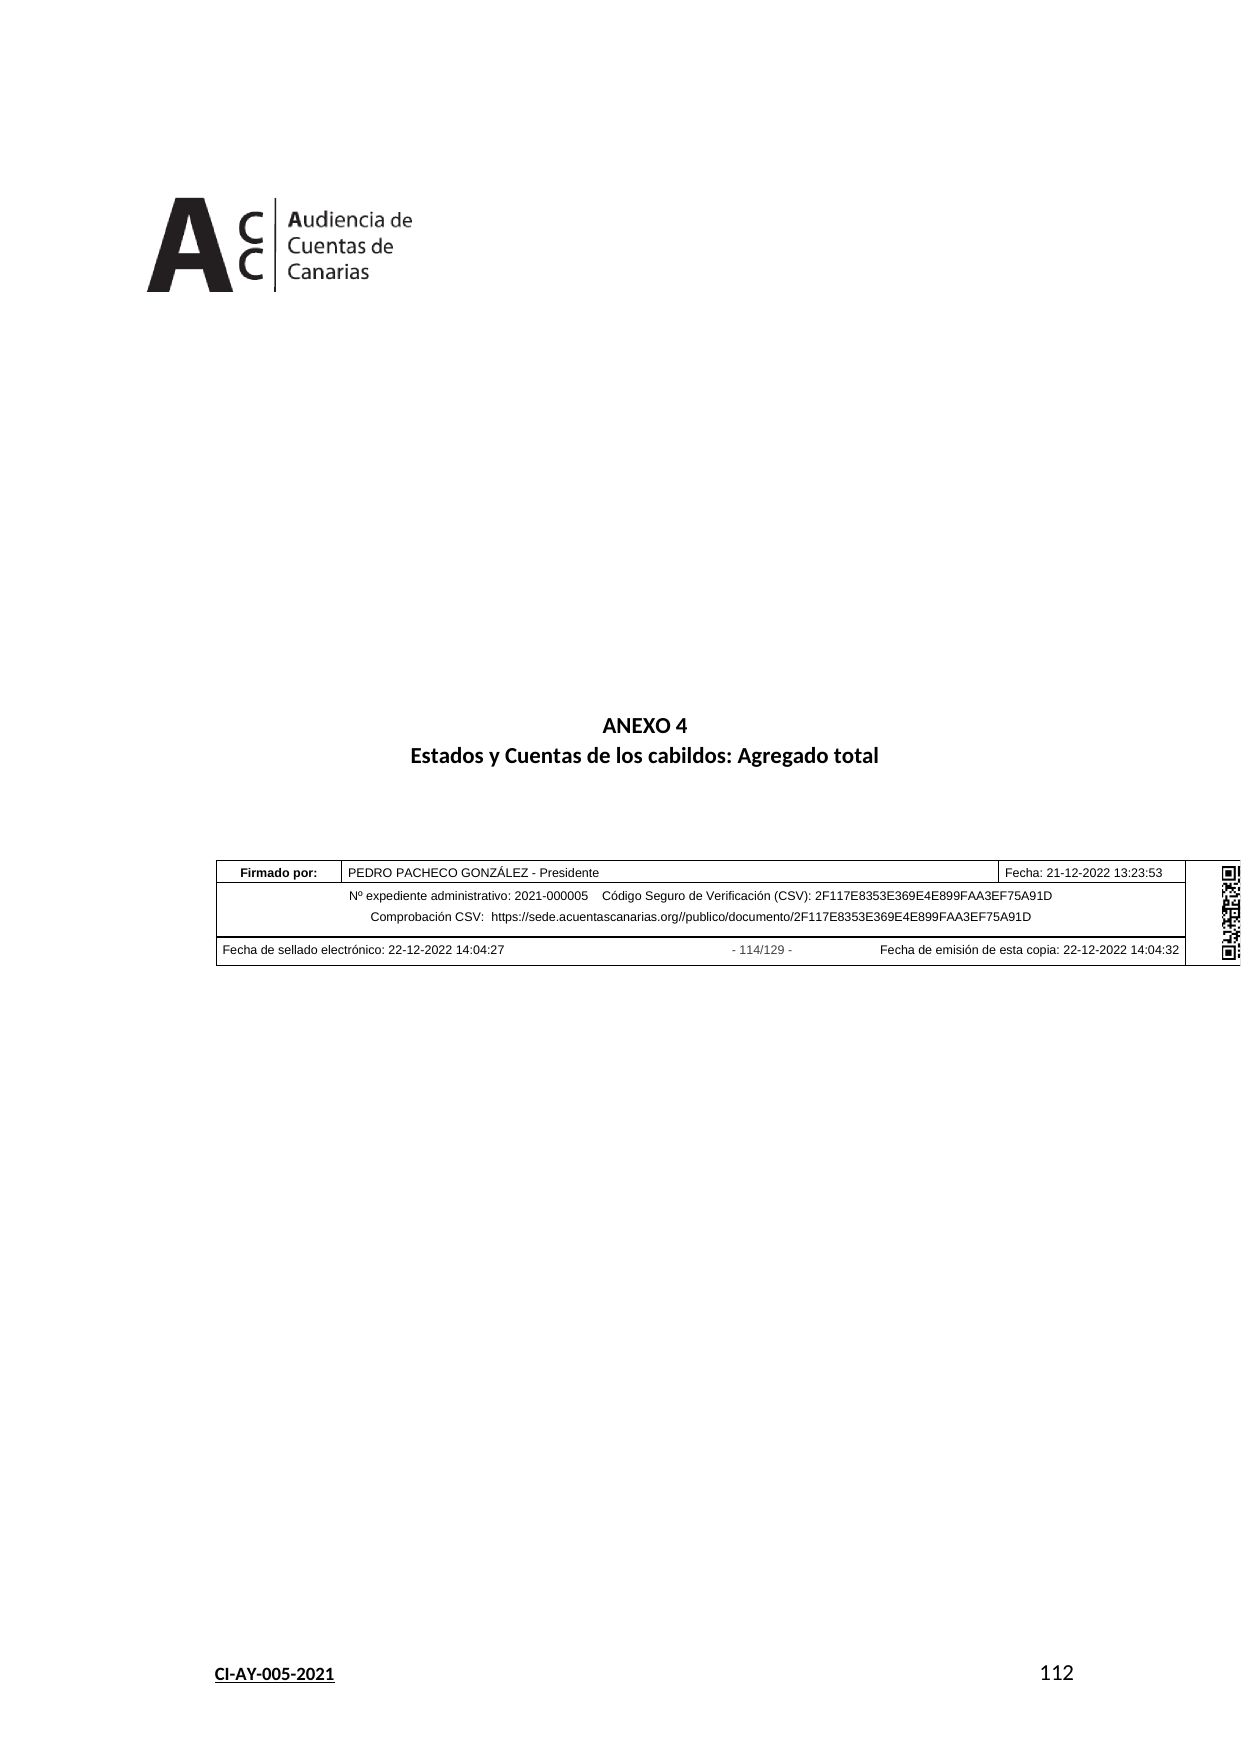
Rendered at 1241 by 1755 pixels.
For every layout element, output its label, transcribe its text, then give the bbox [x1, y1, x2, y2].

table_header Firmado por: [217, 861, 341, 882]
table_cell Fecha de sellado electrónico: 22-12-2022 14:04:27 - 114/129 - Fecha de emisión de esta copia: 22-12-2022 14:04:32 [217, 938, 1185, 964]
subtitle ANEXO 4 [271, 711, 1024, 739]
subtitle CI-AY-005-2021 112 [214, 1658, 1078, 1687]
table_header [1186, 861, 1240, 964]
table_cell Nº expediente administrativo: 2021-000005 Código Seguro de Verificación (CSV): 2F117E8353E369E4E899FAA3EF75A91D Comprobación CSV: https://sede.acuentascanarias.org//publico/documento/2F117E8353E369E4E899FAA3EF75A91D [217, 883, 1185, 936]
table_header Fecha: 21-12-2022 13:23:53 [999, 861, 1185, 882]
subtitle Estados y Cuentas de los cabildos: Agregado total [271, 741, 1024, 769]
table_header PEDRO PACHECO GONZÁLEZ - Presidente [342, 861, 998, 882]
